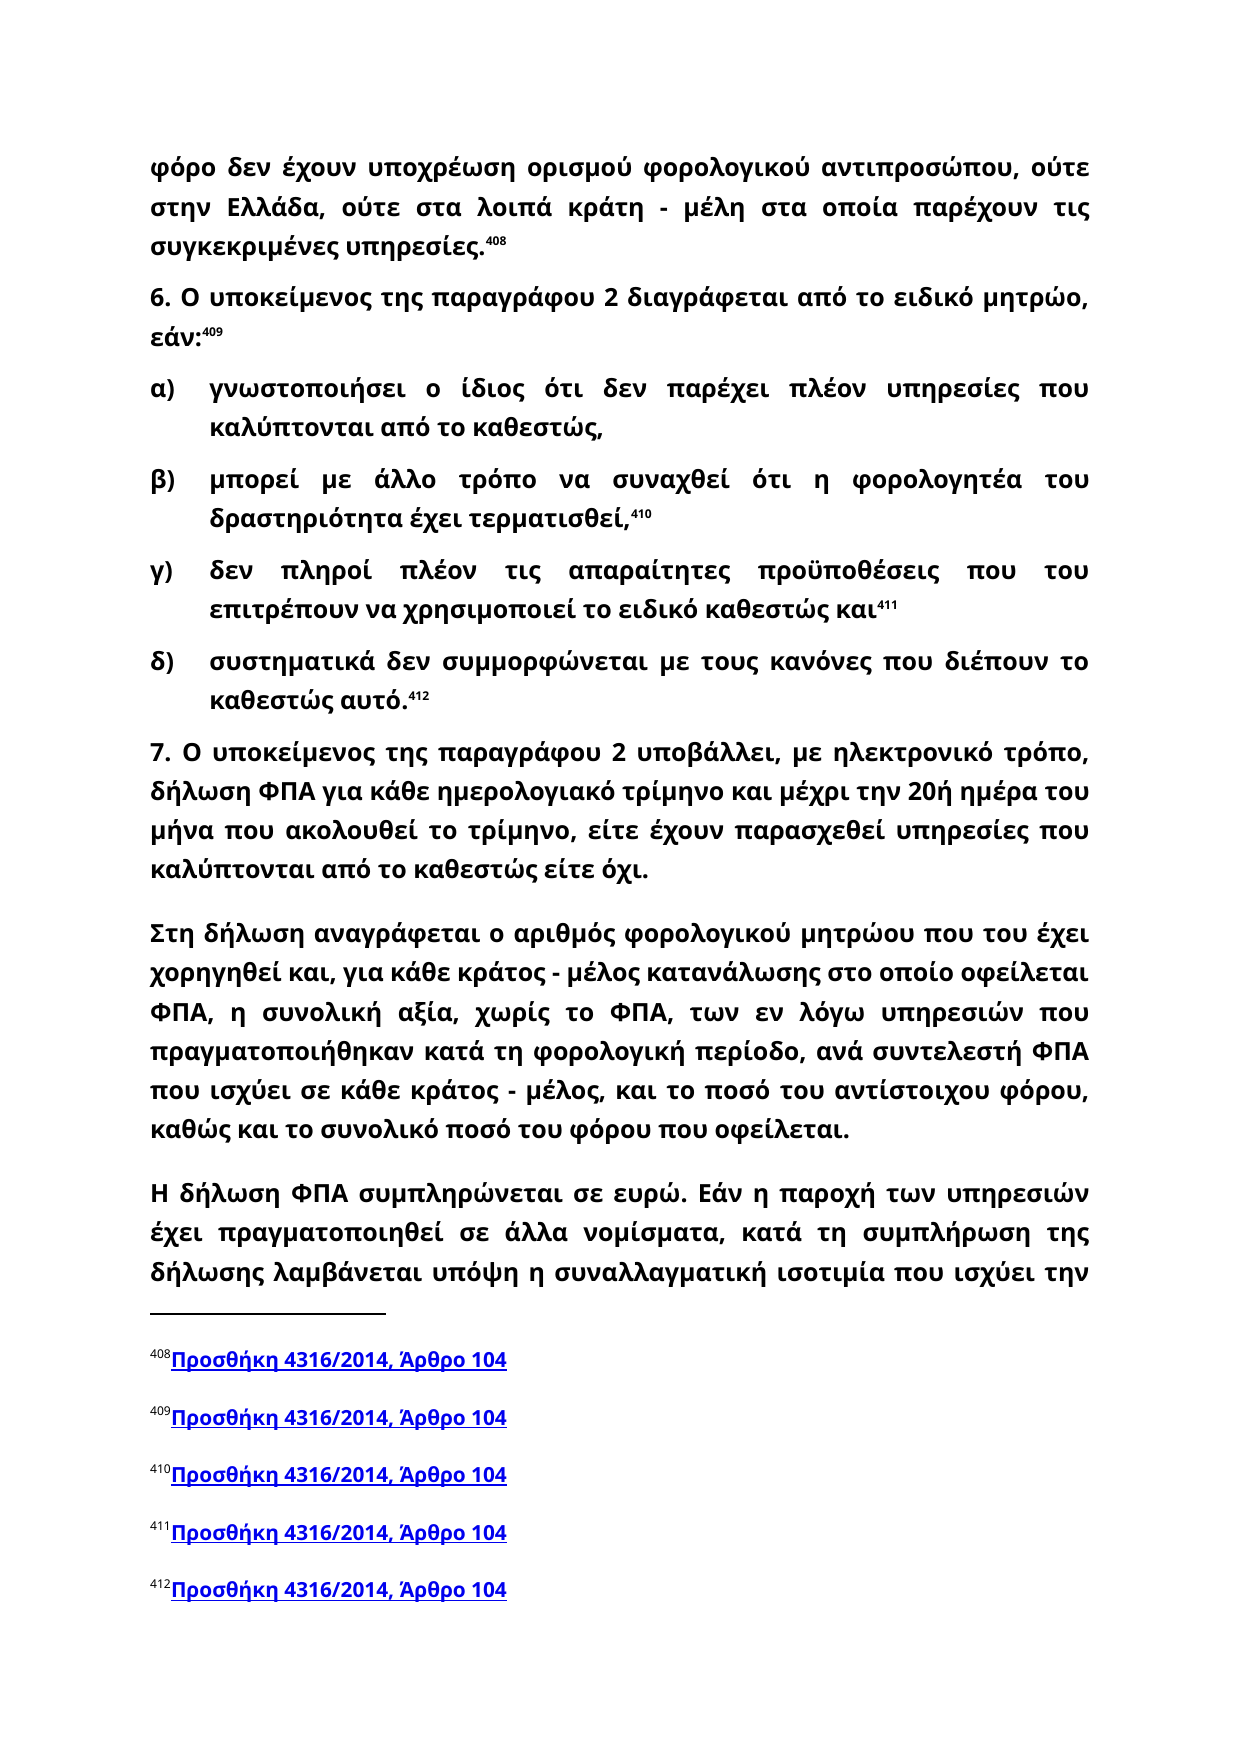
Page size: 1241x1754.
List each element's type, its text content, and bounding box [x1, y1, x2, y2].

text Προσθήκη 4316/2014, Άρθρο 104 [150, 1345, 1090, 1373]
text Προσθήκη 4316/2014, Άρθρο 104 [150, 1460, 1090, 1489]
text 7. Ο υποκείμενος της παραγράφου 2 υποβάλλει, με ηλεκτρονικό τρόπο, δήλωση ΦΠΑ για κάθε ημερολογιακό τρίμηνο και μέχρι την 20ή ημέρα του μήνα που ακολουθεί το τρίμηνο, είτε έχουν παρασχεθεί υπηρεσίες που καλύπτονται από το καθεστώς είτε όχι. [150, 734, 1090, 886]
text Προσθήκη 4316/2014, Άρθρο 104 [150, 1518, 1090, 1546]
list δ) συστηματικά δεν συμμορφώνεται με τους κανόνες που διέπουν το καθεστώς αυτό. [150, 643, 1090, 717]
text Προσθήκη 4316/2014, Άρθρο 104 [150, 1576, 1090, 1604]
text φόρο δεν έχουν υποχρέωση ορισμού φορολογικού αντιπροσώπου, ούτε στην Ελλάδα, ούτε στα λοιπά κράτη - μέλη στα οποία παρέχουν τις συγκεκριμένες υπηρεσίες. [150, 150, 1090, 262]
list γ) δεν πληροί πλέον τις απαραίτητες προϋποθέσεις που του επιτρέπουν να χρησιμοποιεί το ειδικό καθεστώς και [150, 552, 1090, 626]
list α) γνωστοποιήσει ο ίδιος ότι δεν παρέχει πλέον υπηρεσίες που καλύπτονται από το καθεστώς, [150, 371, 1090, 444]
text Η δήλωση ΦΠΑ συμπληρώνεται σε ευρώ. Εάν η παροχή των υπηρεσιών έχει πραγματοποιηθεί σε άλλα νομίσματα, κατά τη συμπλήρωση της δήλωσης λαμβάνεται υπόψη η συναλλαγματική ισοτιμία που ισχύει την [150, 1176, 1090, 1288]
text 6. Ο υποκείμενος της παραγράφου 2 διαγράφεται από το ειδικό μητρώο, εάν: [150, 280, 1090, 353]
list β) μπορεί με άλλο τρόπο να συναχθεί ότι η φορολογητέα του δραστηριότητα έχει τερματισθεί, [150, 462, 1090, 535]
text Στη δήλωση αναγράφεται ο αριθμός φορολογικού μητρώου που του έχει χορηγηθεί και, για κάθε κράτος - μέλος κατανάλωσης στο οποίο οφείλεται ΦΠΑ, η συνολική αξία, χωρίς το ΦΠΑ, των εν λόγω υπηρεσιών που πραγματοποιήθηκαν κατά τη φορολογική περίοδο, ανά συντελεστή ΦΠΑ που ισχύει σε κάθε κράτος - μέλος, και το ποσό του αντίστοιχου φόρου, καθώς και το συνολικό ποσό του φόρου που οφείλεται. [150, 916, 1090, 1146]
text Προσθήκη 4316/2014, Άρθρο 104 [150, 1403, 1090, 1431]
